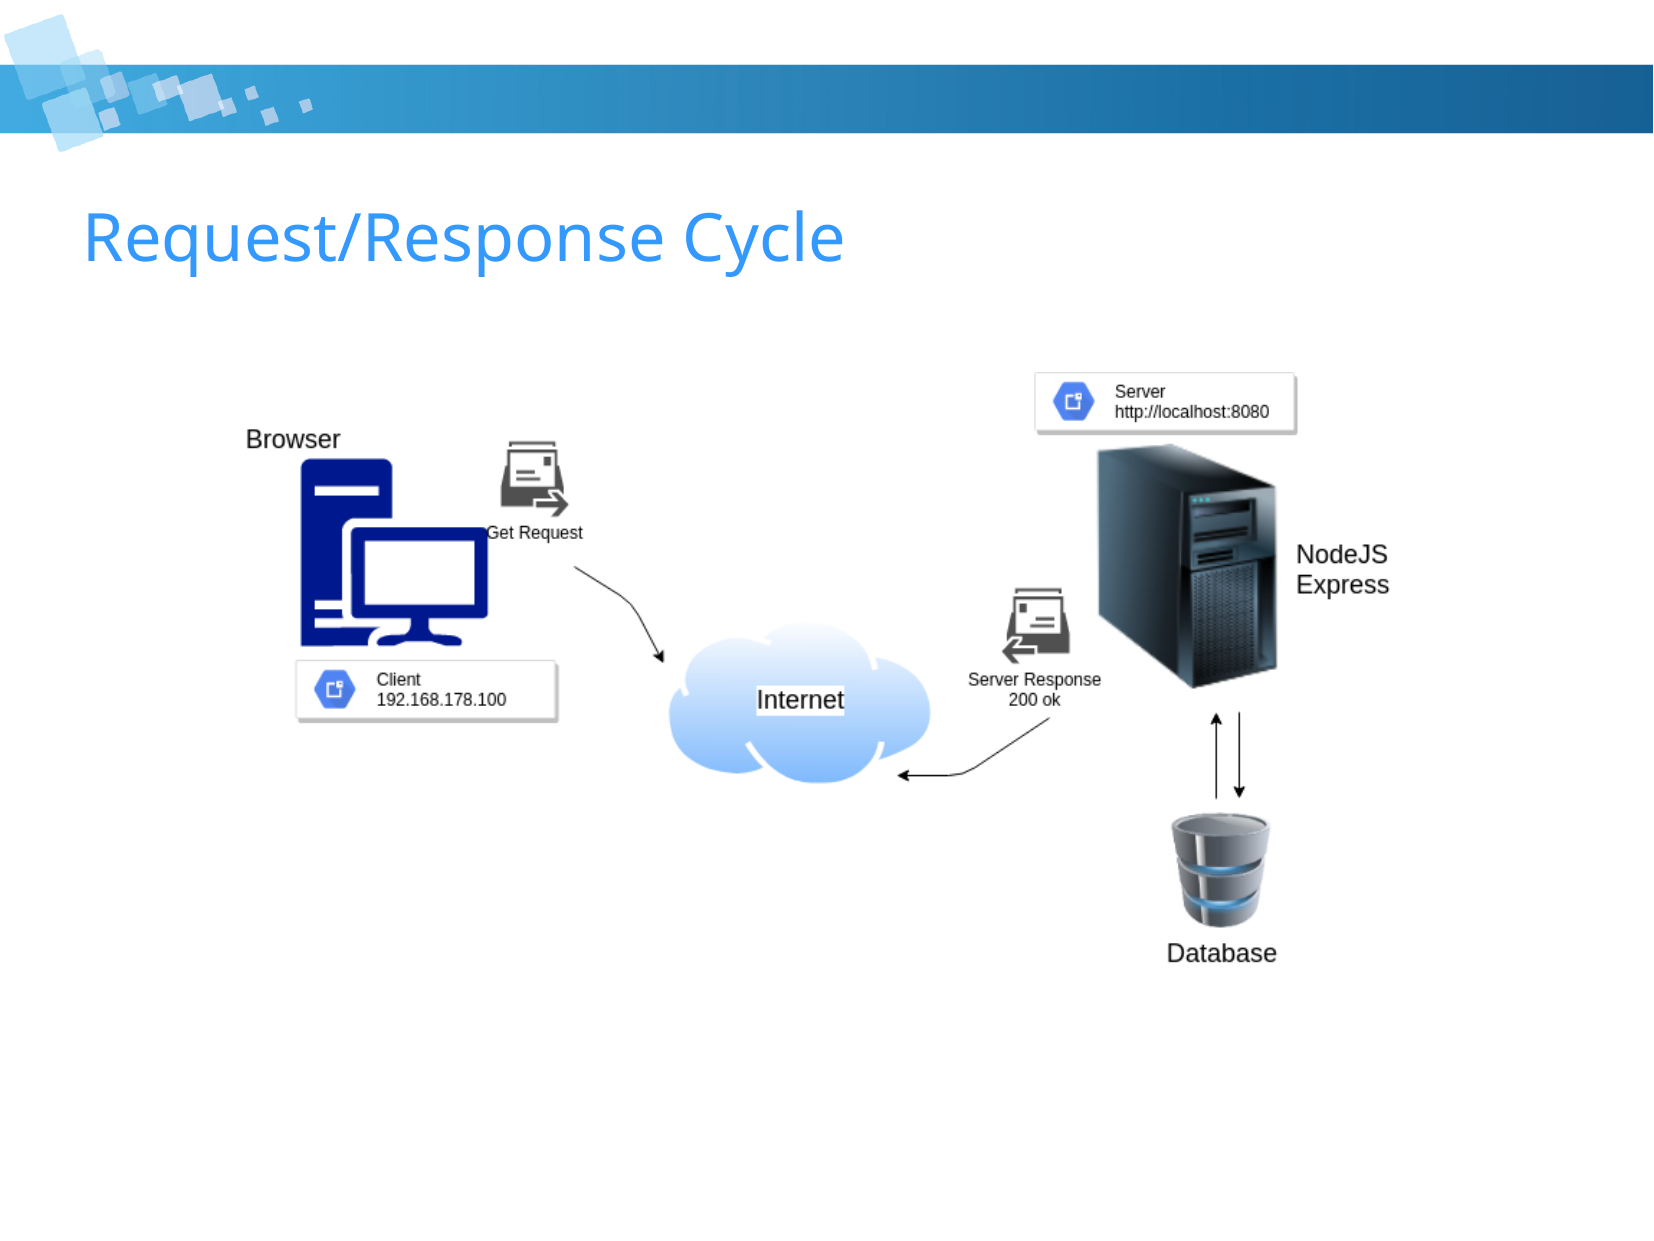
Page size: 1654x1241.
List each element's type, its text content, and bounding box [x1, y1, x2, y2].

title Request/Response Cycle [82, 139, 1571, 332]
picture [0, 0, 1653, 1238]
